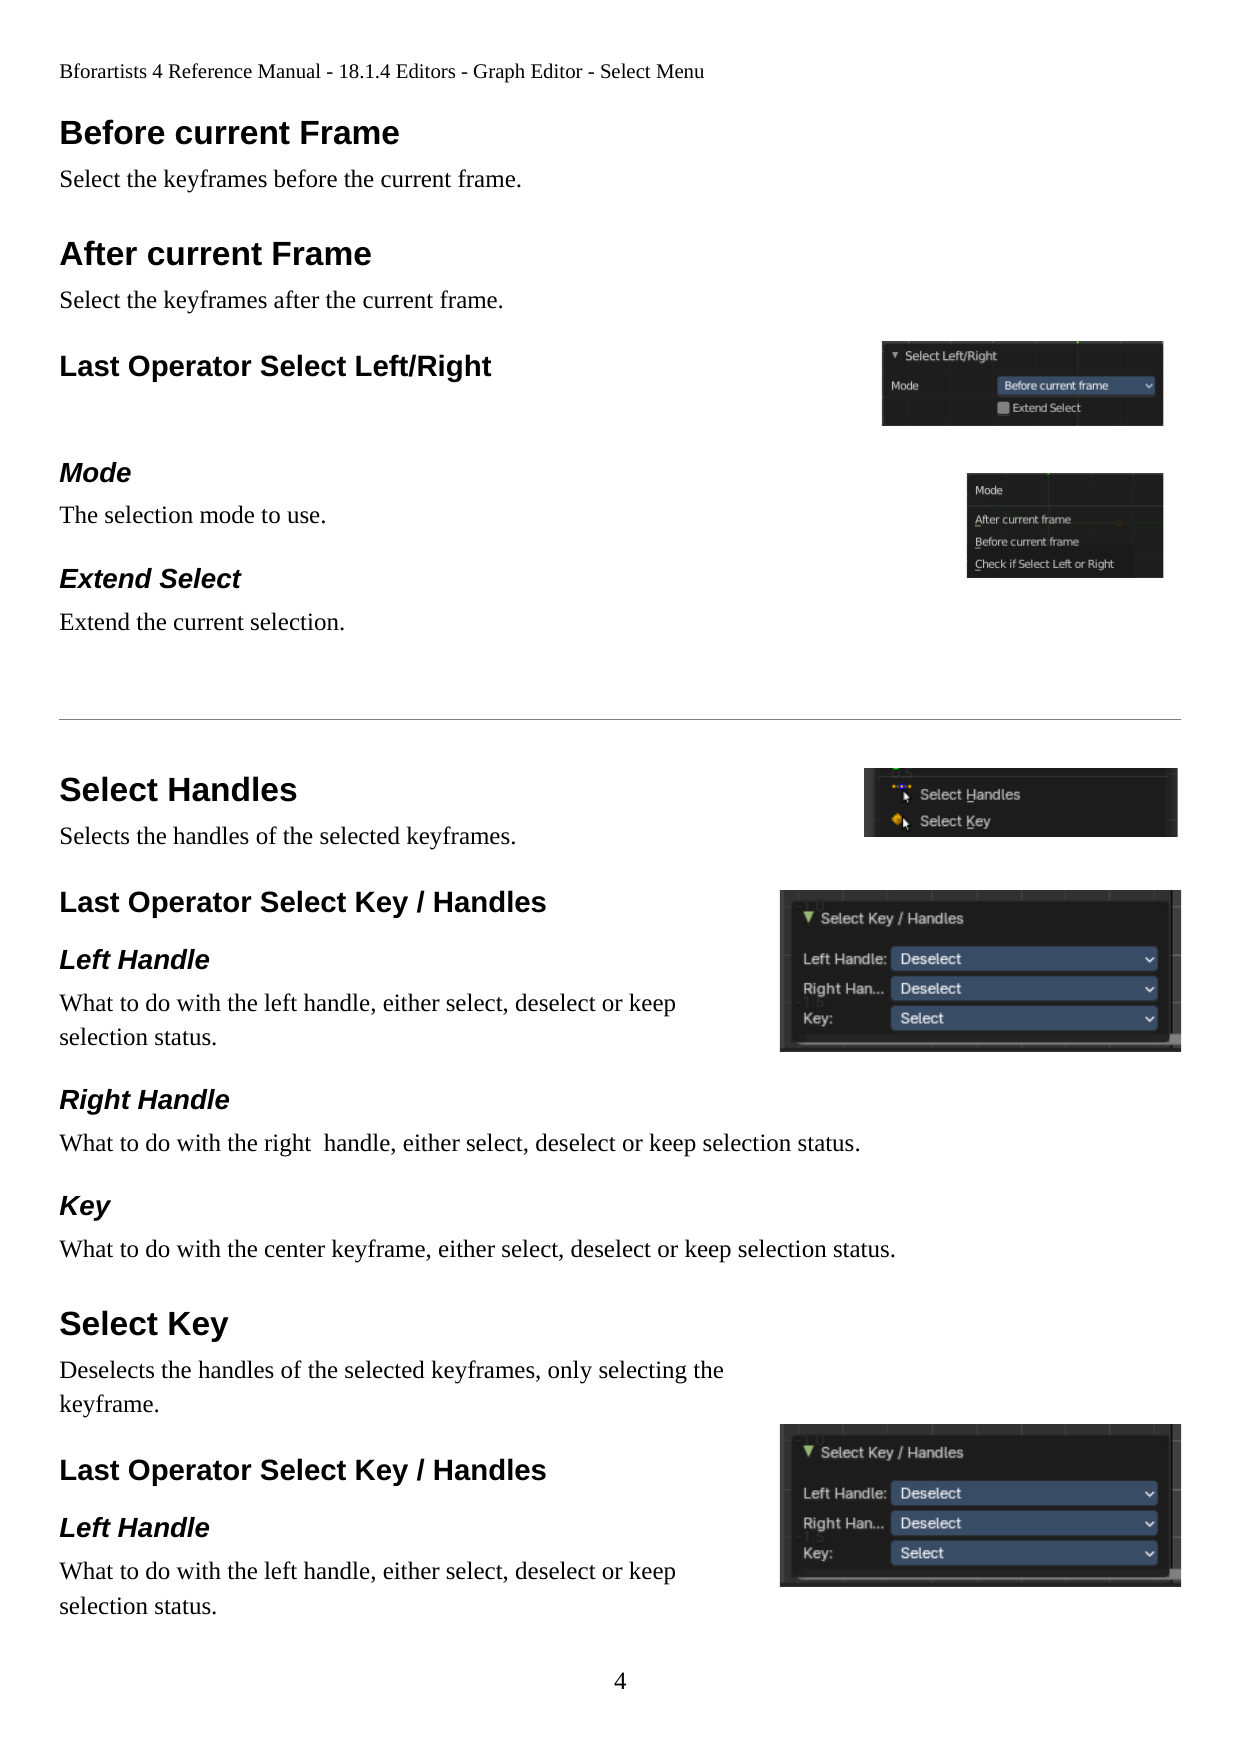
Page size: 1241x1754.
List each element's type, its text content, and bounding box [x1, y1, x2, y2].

subtitle Extend Select [59, 562, 1181, 594]
subtitle Left Handle [59, 1512, 779, 1544]
text What to do with the center keyframe, either select, deselect or keep selection status. [59, 1234, 1181, 1263]
text What to do with the left handle, either select, deselect or keep selection status. [59, 988, 779, 1051]
text Selects the handles of the selected keyframes. [59, 821, 1181, 849]
picture [864, 768, 1178, 837]
picture [881, 341, 1164, 426]
subtitle Right Handle [59, 1084, 1181, 1116]
text Extend the current selection. [59, 607, 1181, 635]
subtitle Select Key [59, 1304, 1181, 1342]
subtitle Mode [59, 456, 1181, 488]
text The selection mode to use. [59, 501, 966, 529]
picture [966, 473, 1164, 578]
subtitle Select Handles [59, 770, 864, 808]
text What to do with the right handle, either select, deselect or keep selection status. [59, 1128, 1181, 1157]
text Deselects the handles of the selected keyframes, only selecting the keyframe. [59, 1355, 1181, 1418]
subtitle After current Frame [59, 234, 1181, 272]
text Select the keyframes after the current frame. [59, 285, 1181, 313]
subtitle Left Handle [59, 943, 779, 975]
subtitle Last Operator Select Left/Right [59, 348, 881, 382]
subtitle Last Operator Select Key / Handles [59, 884, 1181, 918]
text Select the keyframes before the current frame. [59, 164, 1181, 192]
picture [779, 1424, 1182, 1587]
subtitle Before current Frame [59, 113, 1181, 151]
text What to do with the left handle, either select, deselect or keep selection status. [59, 1556, 1181, 1619]
subtitle Last Operator Select Key / Handles [59, 1453, 779, 1487]
picture [779, 890, 1182, 1052]
subtitle Key [59, 1189, 1181, 1221]
